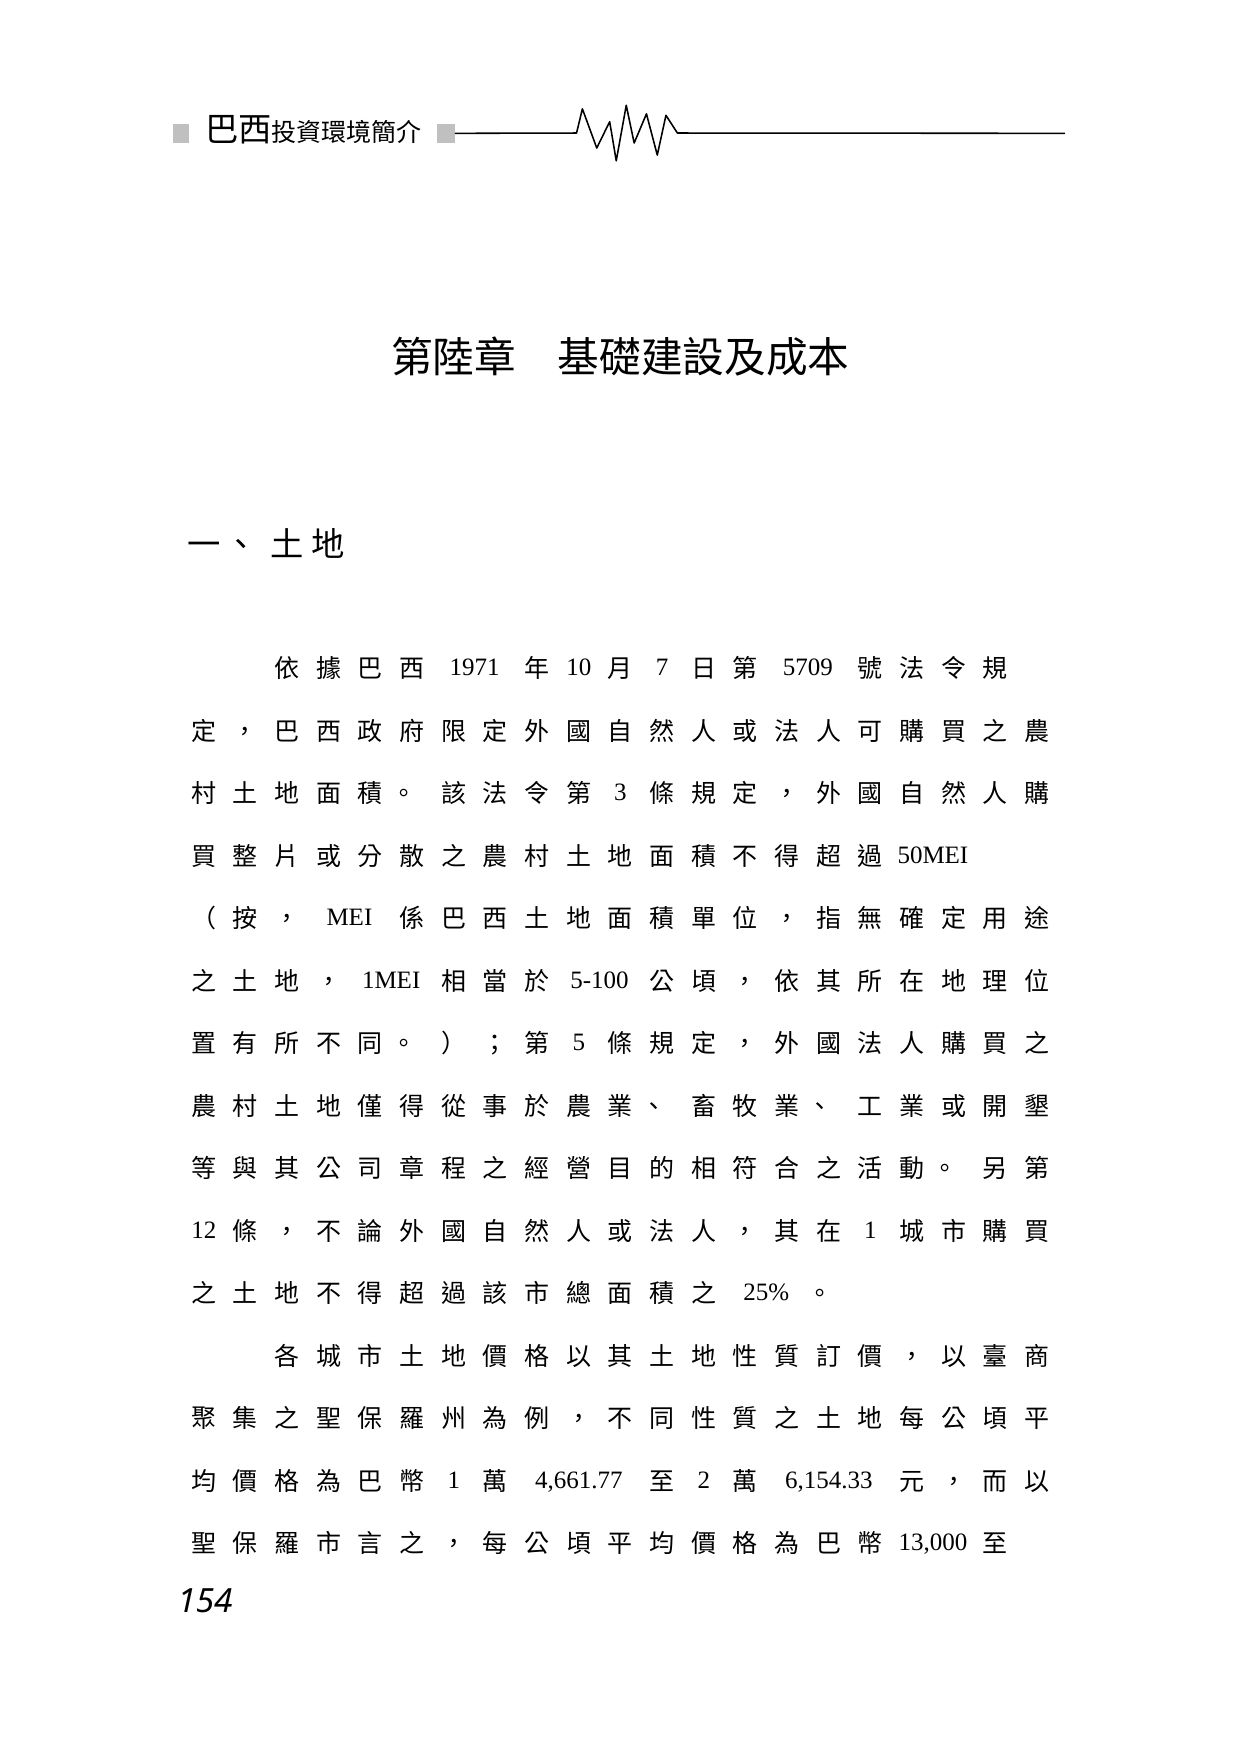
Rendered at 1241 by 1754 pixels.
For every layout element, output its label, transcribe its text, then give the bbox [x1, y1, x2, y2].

text 第陸章 基礎建設及成本 [183, 313, 1058, 375]
text 各城市土地價格以其土地性質訂價，以臺商聚集之聖保羅州為例，不同性質之土地每公頃平均價格為巴幣1萬4,661.77至2萬6,154.33元，而以聖保羅市言之，每公頃平均價格為巴幣13,000至 [183, 1313, 1058, 1563]
text 一、土地 [183, 500, 1058, 563]
text 依據巴西1971年10月7日第5709號法令規定，巴西政府限定外國自然人或法人可購買之農村土地面積。該法令第3條規定，外國自然人購買整片或分散之農村土地面積不得超過50MEI（按，MEI係巴西土地面積單位，指無確定用途之土地，1MEI相當於5-100公頃，依其所在地理位置有所不同。）；第5條規定，外國法人購買之農村土地僅得從事於農業、畜牧業、工業或開墾等與其公司章程之經營目的相符合之活動。另第12條，不論外國自然人或法人，其在1城市購買之土地不得超過該市總面積之25%。 [183, 625, 1058, 1313]
